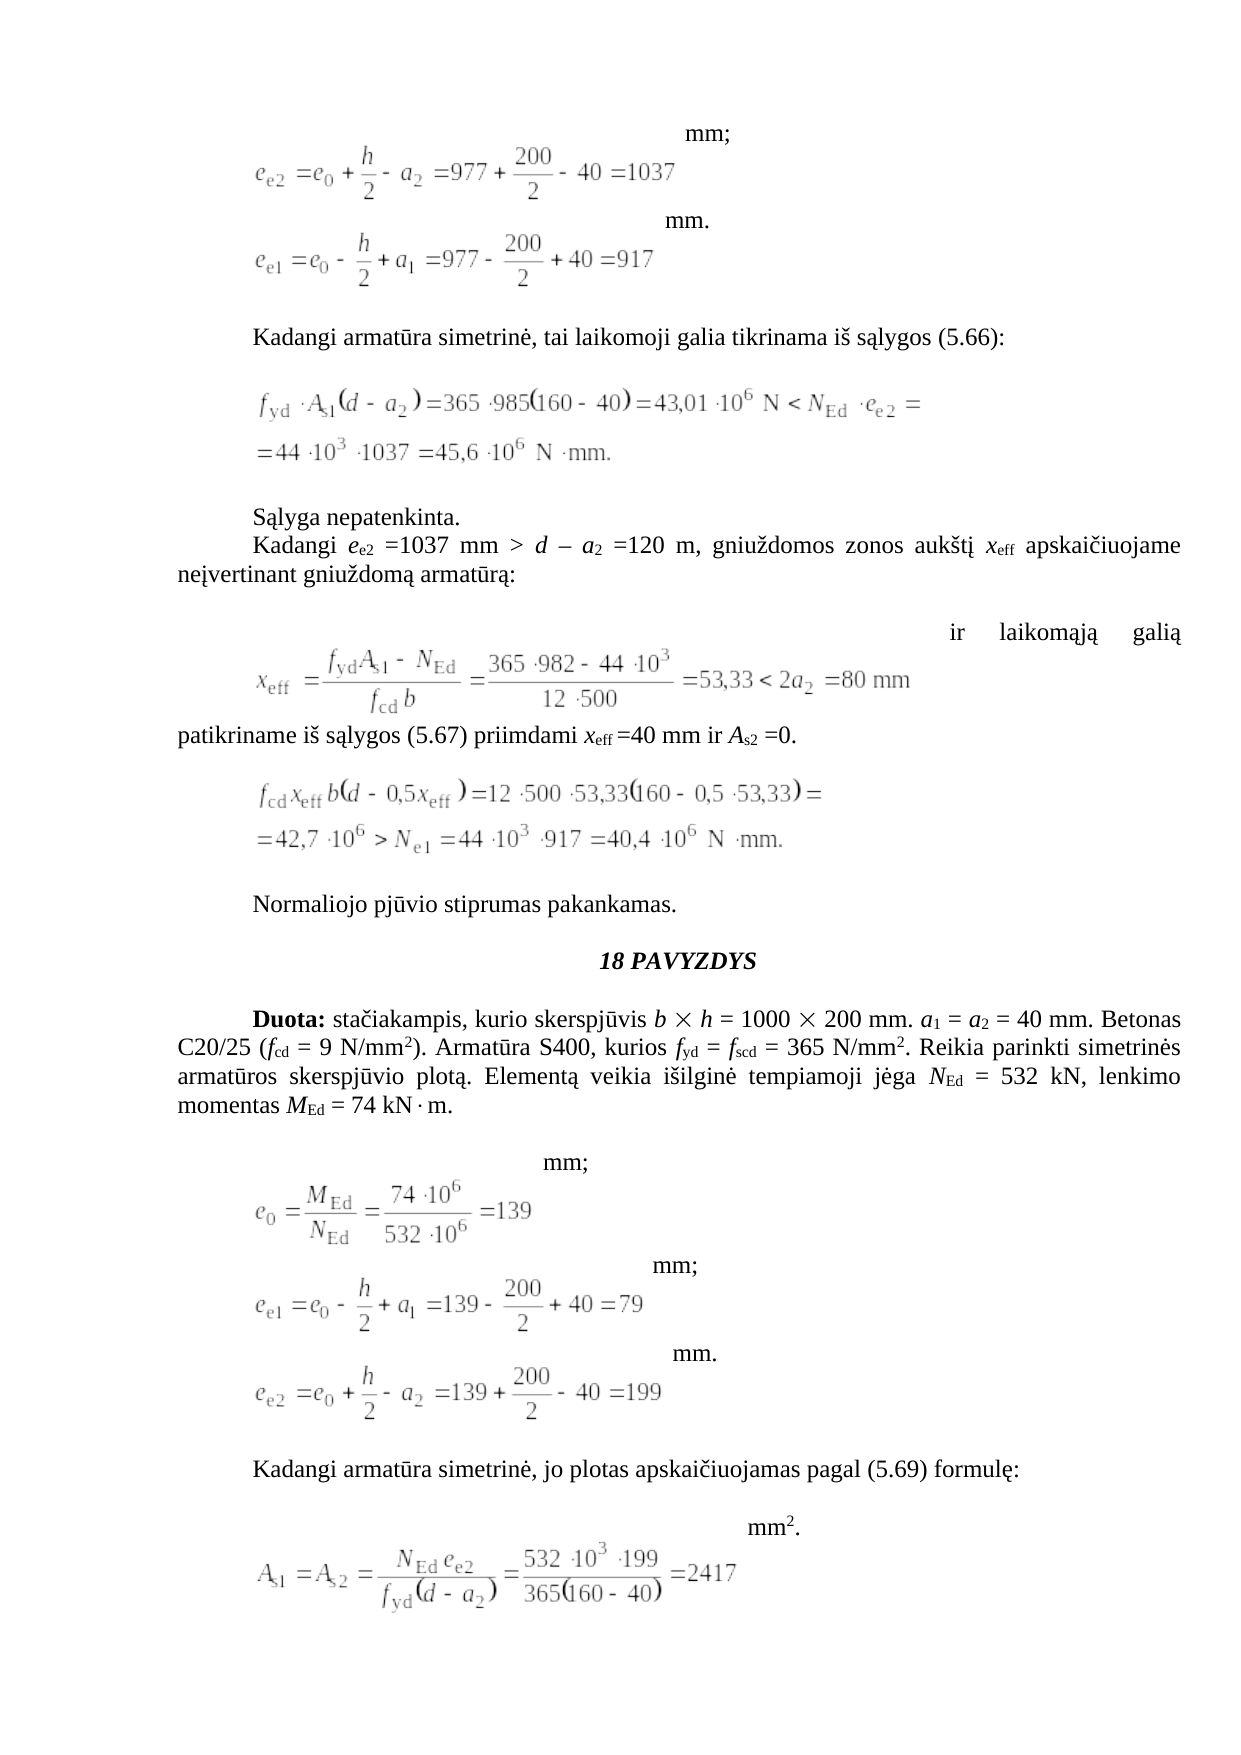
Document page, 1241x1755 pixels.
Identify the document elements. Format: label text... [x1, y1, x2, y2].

text Normaliojo pjūvio stiprumas pakankamas. [177, 889, 1181, 917]
text mm. [177, 206, 1181, 293]
text Kadangi ee2 =1037 mm > d – a2 =120 m, gniuždomos zonos aukštį xeff apskaičiuojame neįvertinant gniuždomą armatūrą: [177, 530, 1181, 588]
text ir laikomąją galią patikriname iš sąlygos (5.67) priimdami xeff =40 mm ir As2 =0. [177, 617, 1181, 748]
text Kadangi armatūra simetrinė, jo plotas apskaičiuojamas pagal (5.69) formulę: [177, 1454, 1181, 1483]
text mm; [177, 1147, 1181, 1251]
text Sąlyga nepatenkinta. [177, 502, 1181, 530]
text mm. [177, 1338, 1181, 1425]
text 18 pavyzdys [177, 946, 1181, 975]
text Kadangi armatūra simetrinė, tai laikomoji galia tikrinama iš sąlygos (5.66): [177, 322, 1181, 350]
text Duota: stačiakampis, kurio skerspjūvis b ´ h = 1000 ´ 200 mm. a1 = a2 = 40 mm. Betonas C20/25 (fcd = 9 N/mm2). Armatūra S400, kurios fyd = fscd = 365 N/mm2. Reikia parinkti simetrinės armatūros skerspjūvio plotą. Elementą veikia išilginė tempiamoji jėga NEd = 532 kN, lenkimo momentas MEd = 74 kN×m. [177, 1004, 1181, 1119]
text mm2. [177, 1512, 1181, 1618]
text mm; [177, 118, 1181, 206]
text mm; [177, 1251, 1181, 1338]
